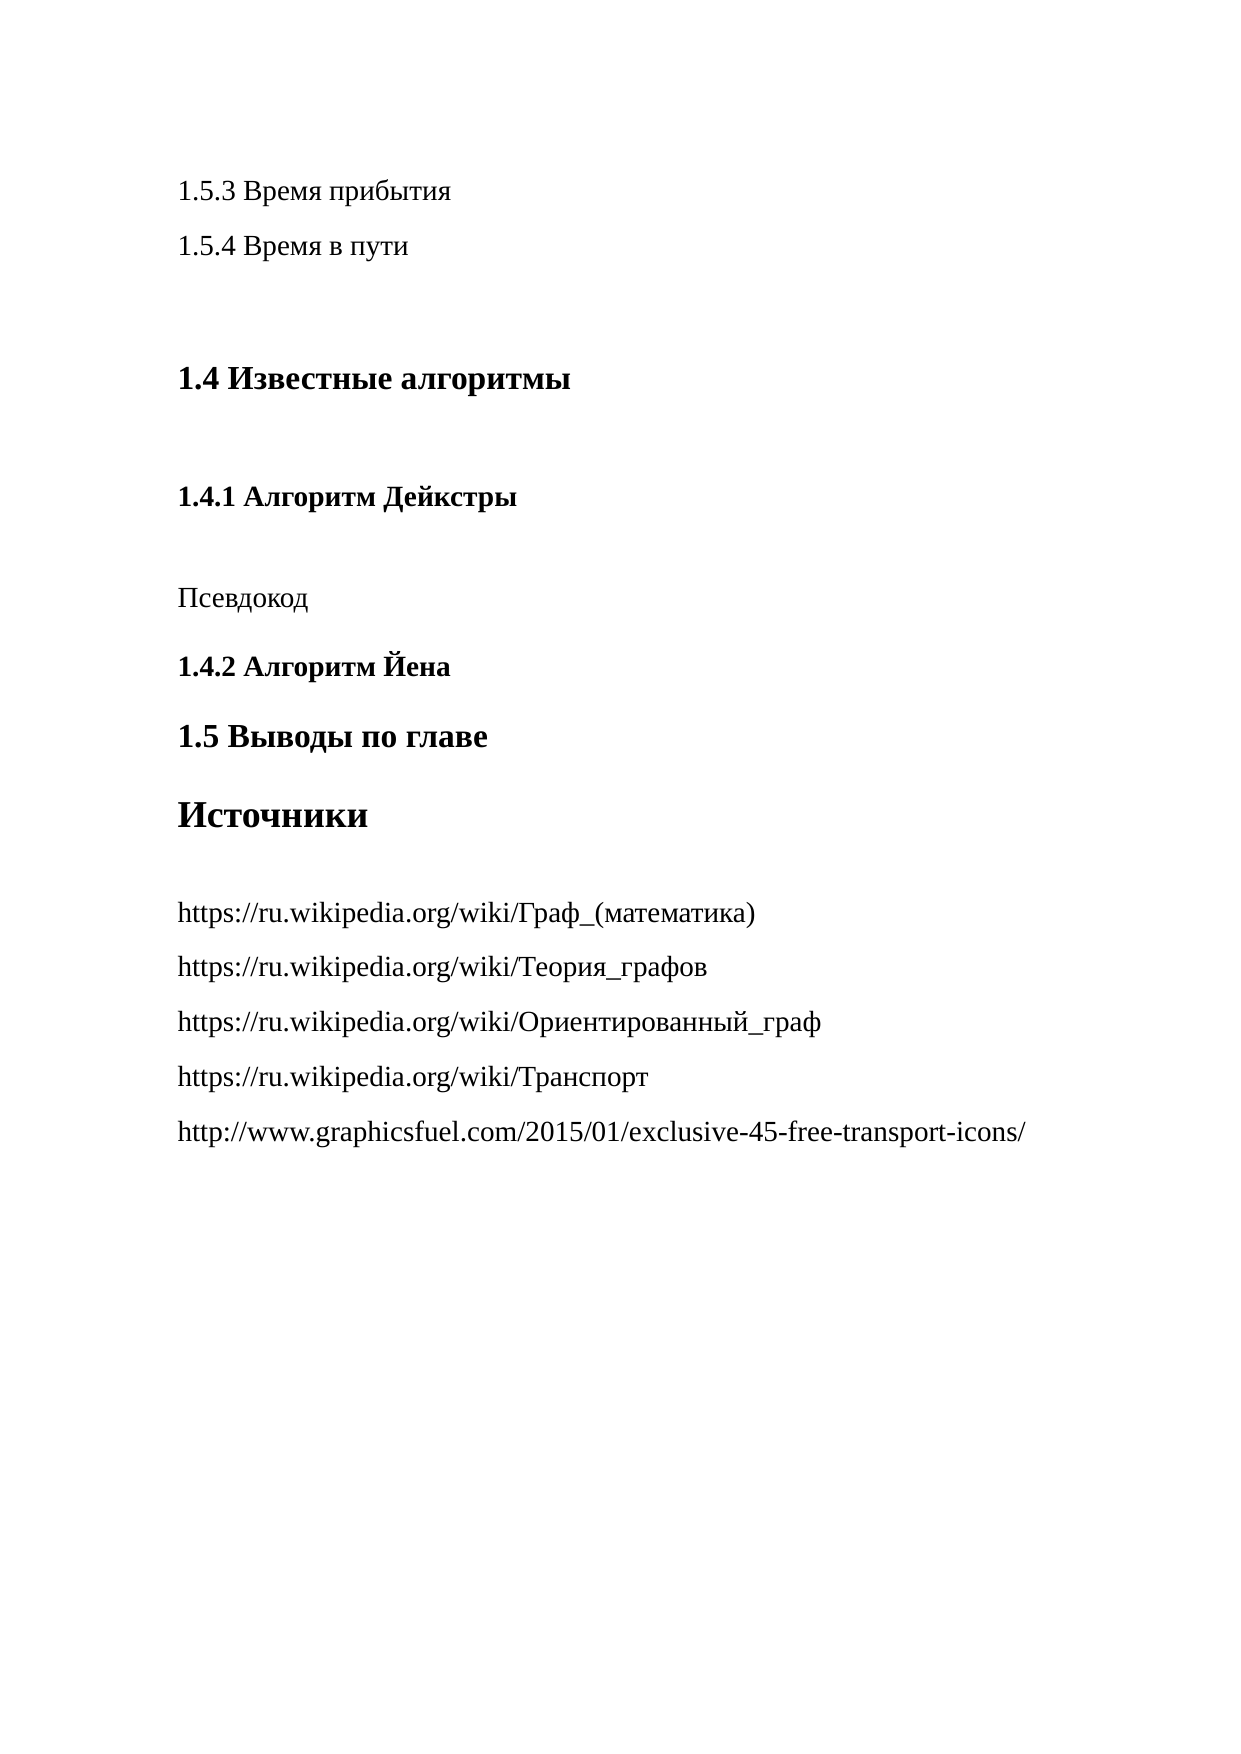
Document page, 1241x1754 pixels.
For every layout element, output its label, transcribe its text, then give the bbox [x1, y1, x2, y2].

text https://ru.wikipedia.org/wiki/Транспорт [177, 1059, 1122, 1093]
subtitle 1.4.2 Алгоритм Йена [177, 649, 1122, 683]
text https://ru.wikipedia.org/wiki/Теория_графов [177, 949, 1122, 983]
text http://www.graphicsfuel.com/2015/01/exclusive-45-free-transport-icons/ [177, 1114, 1122, 1147]
text https://ru.wikipedia.org/wiki/Граф_(математика) [177, 895, 1122, 928]
subtitle 1.4.1 Алгоритм Дейкстры [177, 479, 1122, 512]
subtitle 1.5 Выводы по главе [177, 716, 1122, 755]
subtitle 1.4 Известные алгоритмы [177, 358, 1122, 397]
text 1.5.4 Время в пути [177, 228, 1122, 261]
text Псевдокод [177, 580, 1122, 613]
text 1.5.3 Время прибытия [177, 173, 1122, 206]
text https://ru.wikipedia.org/wiki/Ориентированный_граф [177, 1004, 1122, 1038]
subtitle Источники [177, 792, 1122, 836]
